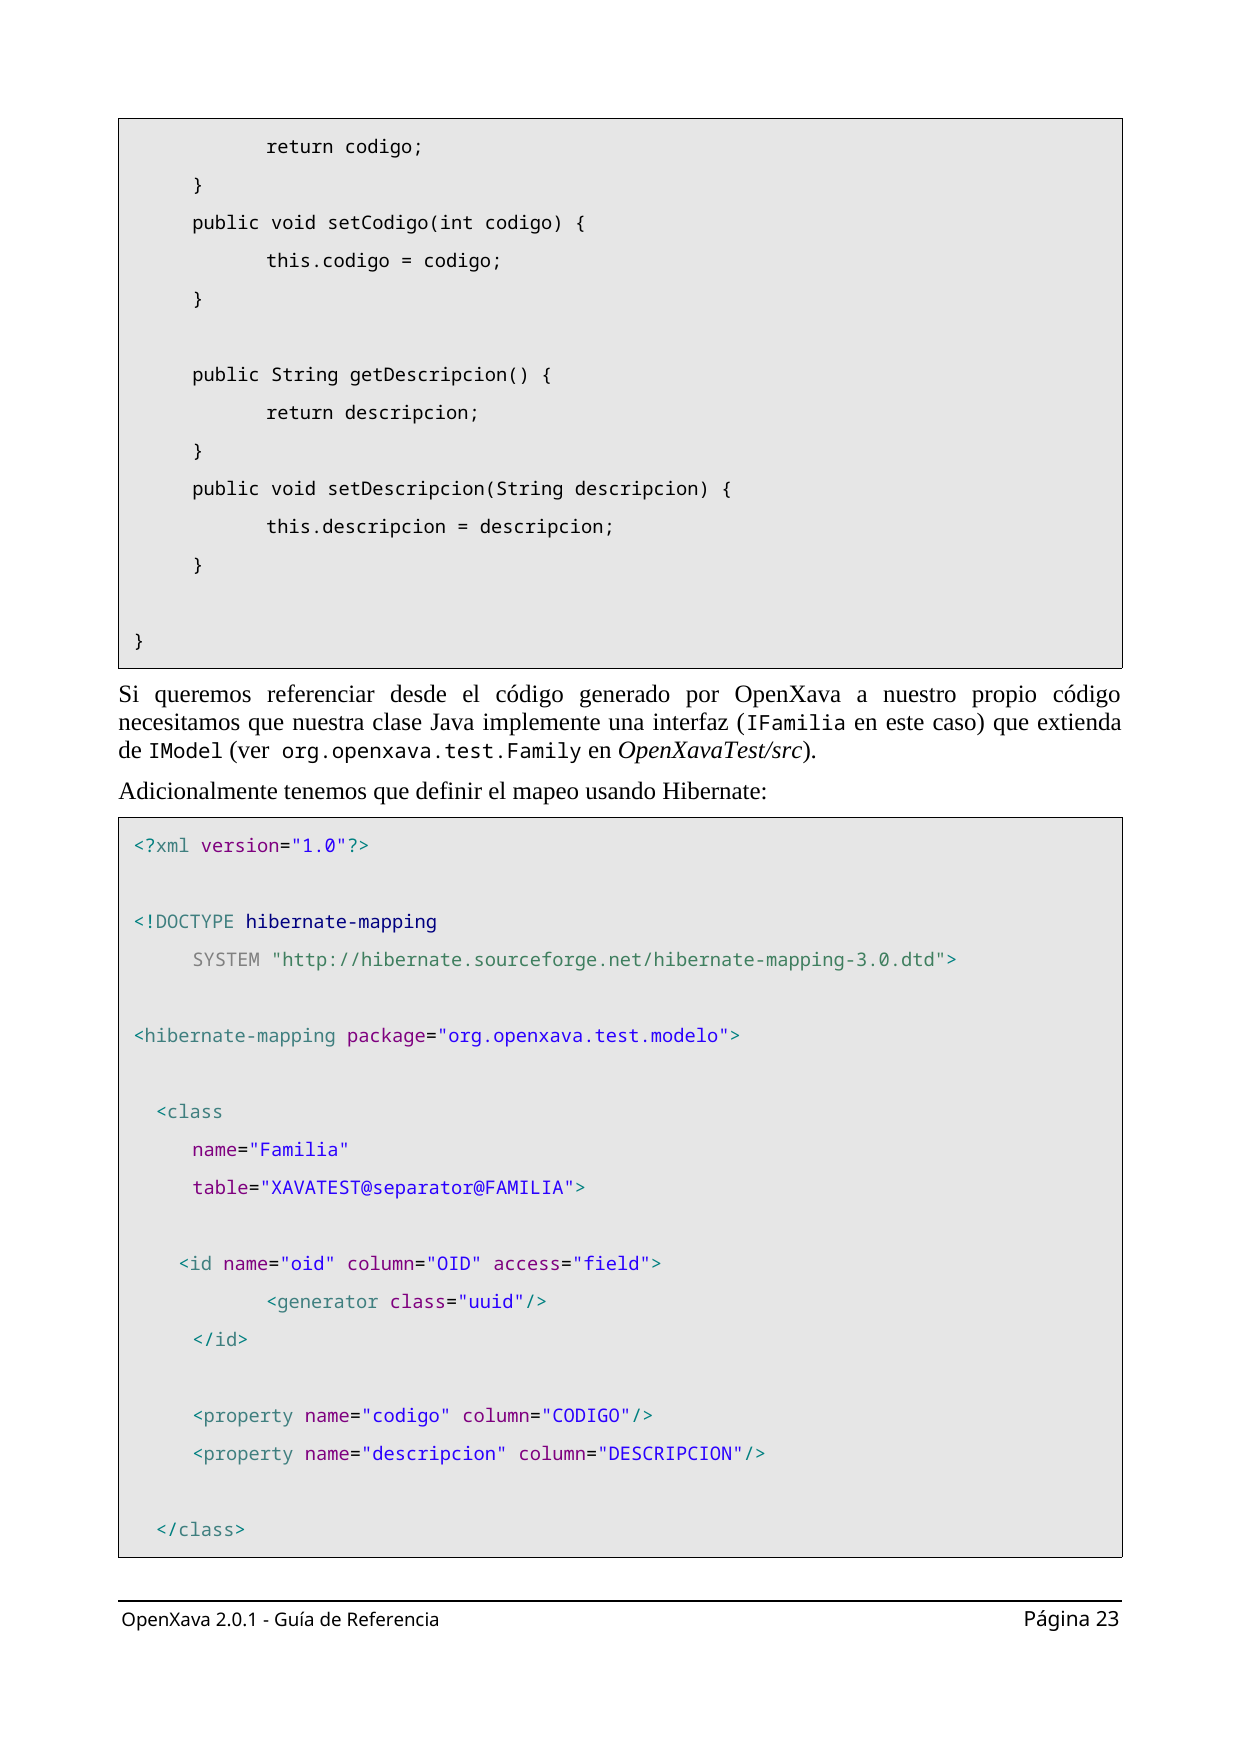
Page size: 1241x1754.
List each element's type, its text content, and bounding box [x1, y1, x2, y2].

text this.descripcion = descripcion; [119, 498, 1122, 536]
text Adicionalmente tenemos que definir el mapeo usando Hibernate: [118, 777, 1122, 804]
text } [119, 612, 1122, 668]
text } [119, 156, 1122, 194]
text this.codigo = codigo; [119, 232, 1122, 270]
text <property name="codigo" column="CODIGO"/> [119, 1387, 1122, 1425]
text } [119, 422, 1122, 460]
text } [119, 536, 1122, 574]
text <hibernate-mapping package="org.openxava.test.modelo"> [119, 1007, 1122, 1045]
text public void setCodigo(int codigo) { [119, 194, 1122, 232]
text </id> [119, 1311, 1122, 1349]
text Si queremos referenciar desde el código generado por OpenXava a nuestro propio código necesitamos que nuestra clase Java implemente una interfaz (IFamilia en este caso) que extienda de IModel (ver org.openxava.test.Family en OpenXavaTest/src). [118, 680, 1122, 764]
text name="Familia" [119, 1121, 1122, 1159]
text } [119, 270, 1122, 308]
text <?xml version="1.0"?> [119, 818, 1122, 855]
text public String getDescripcion() { [119, 346, 1122, 384]
text <id name="oid" column="OID" access="field"> [119, 1235, 1122, 1273]
text SYSTEM "http://hibernate.sourceforge.net/hibernate-mapping-3.0.dtd"> [119, 931, 1122, 969]
text </class> [119, 1501, 1122, 1557]
text return codigo; [119, 119, 1122, 156]
text <!DOCTYPE hibernate-mapping [119, 893, 1122, 931]
text table="XAVATEST@separator@FAMILIA"> [119, 1159, 1122, 1197]
text <class [119, 1083, 1122, 1121]
text <property name="descripcion" column="DESCRIPCION"/> [119, 1425, 1122, 1463]
text return descripcion; [119, 384, 1122, 422]
text public void setDescripcion(String descripcion) { [119, 460, 1122, 498]
text <generator class="uuid"/> [119, 1273, 1122, 1311]
